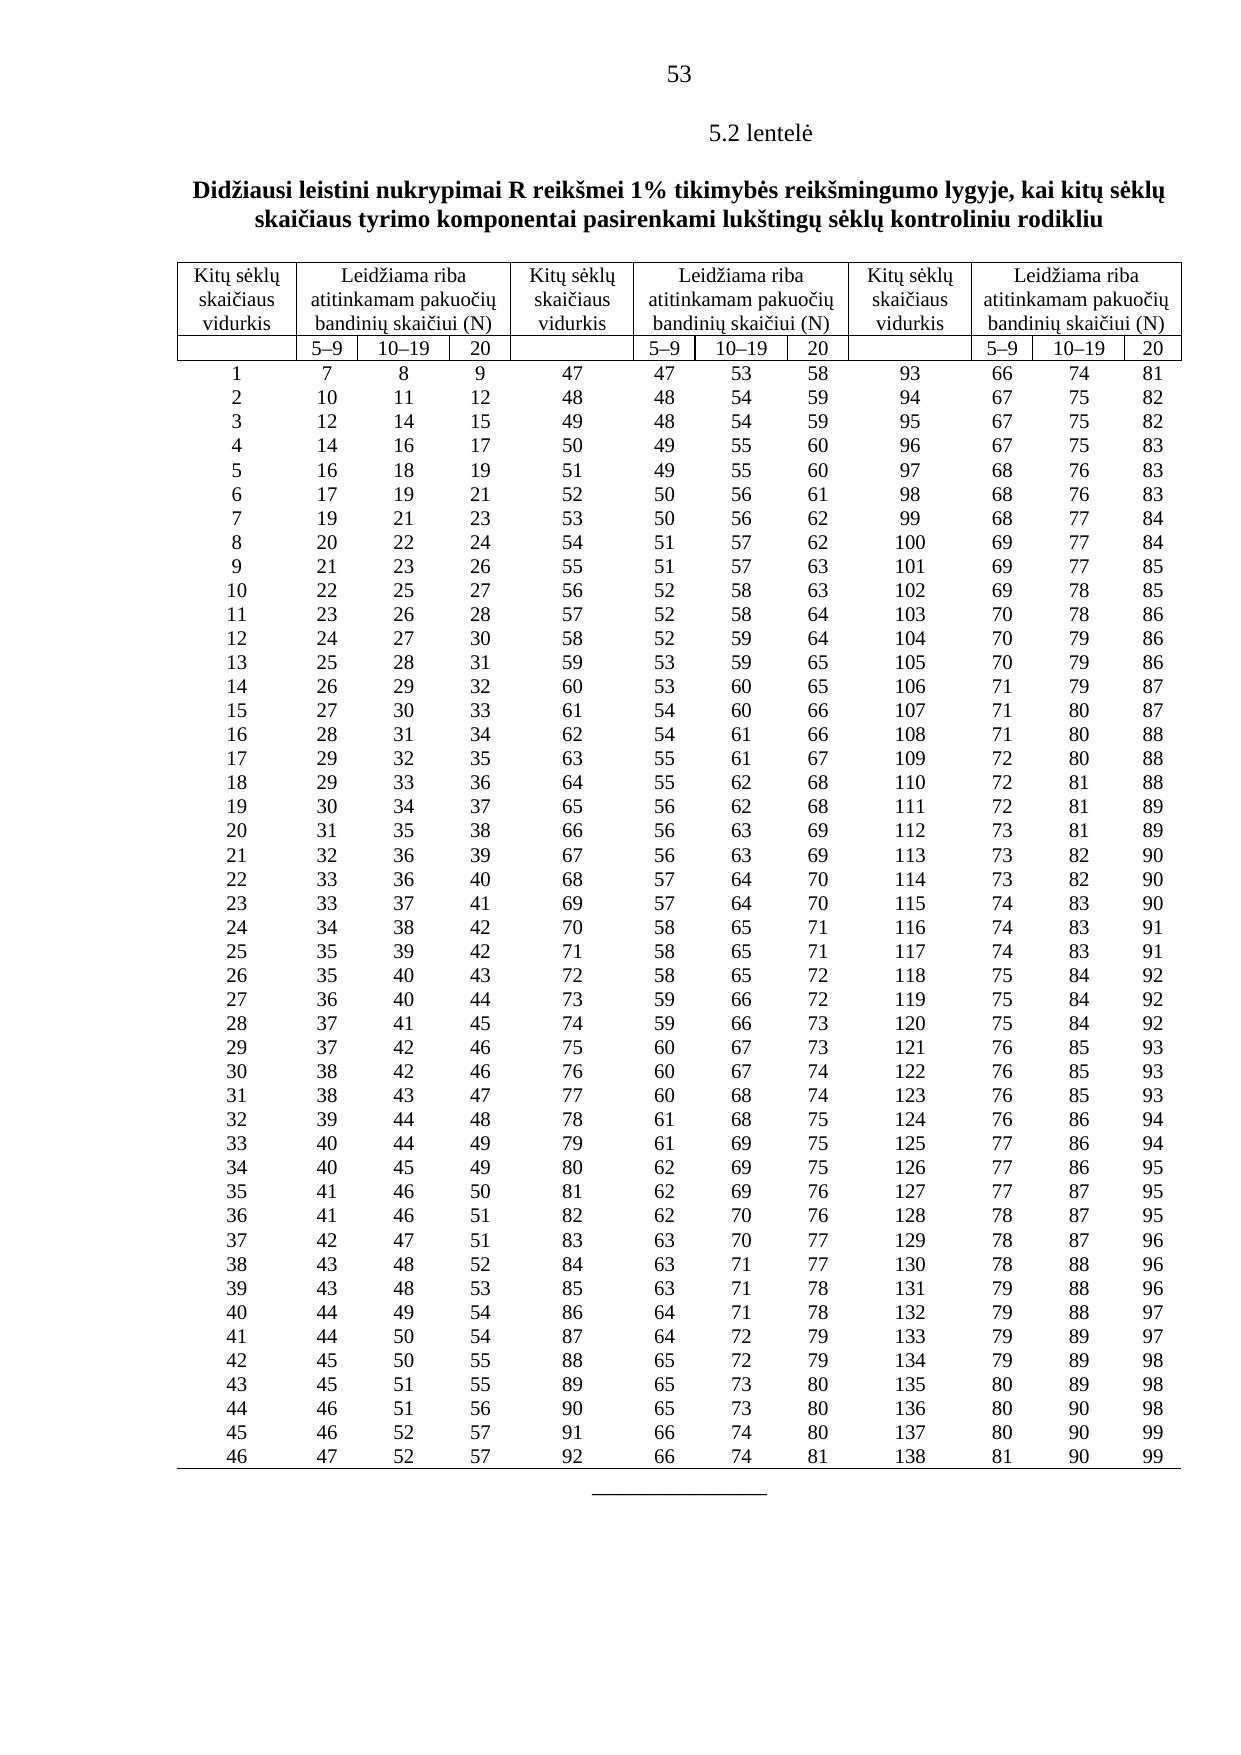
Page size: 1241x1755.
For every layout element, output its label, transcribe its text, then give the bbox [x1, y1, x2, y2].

table_cell 57 [511, 602, 633, 626]
table_cell 112 [849, 819, 971, 842]
table_cell 88 [511, 1348, 633, 1372]
table_cell 74 [787, 1059, 849, 1083]
table_cell 10–19 [1033, 336, 1124, 360]
table_cell 73 [695, 1396, 787, 1420]
table_cell 91 [1125, 915, 1181, 939]
table_cell 100 [849, 530, 971, 554]
table_cell 47 [634, 361, 695, 385]
table_cell 72 [511, 963, 633, 987]
table_cell 90 [1125, 843, 1181, 867]
table_cell 75 [1033, 434, 1125, 457]
table_cell 108 [849, 722, 971, 746]
table_cell 93 [1125, 1059, 1181, 1083]
table_cell 34 [177, 1155, 296, 1179]
table_cell 25 [177, 939, 296, 963]
table_cell 90 [1033, 1396, 1125, 1420]
table_cell 71 [695, 1252, 787, 1276]
table_cell 96 [849, 434, 971, 457]
table_cell 74 [511, 1011, 633, 1035]
table_cell 70 [511, 915, 633, 939]
table_cell 60 [511, 674, 633, 698]
table_cell 52 [358, 1444, 449, 1468]
table_cell 63 [787, 554, 849, 578]
table_cell 46 [449, 1059, 511, 1083]
table_cell 84 [511, 1252, 633, 1276]
table_cell 103 [849, 602, 971, 626]
table_cell 129 [849, 1228, 971, 1252]
table_cell 60 [695, 698, 787, 722]
table_cell 75 [971, 963, 1033, 987]
table_cell 59 [695, 650, 787, 674]
table_cell 27 [296, 698, 357, 722]
table_cell 34 [358, 794, 449, 818]
table_cell 48 [511, 385, 633, 409]
table_cell 5–9 [634, 336, 694, 360]
table_cell 26 [177, 963, 296, 987]
table_cell 97 [849, 458, 971, 482]
table_cell 53 [449, 1276, 511, 1300]
table_cell 94 [1125, 1131, 1181, 1155]
table_cell 58 [634, 963, 695, 987]
table_cell 81 [1033, 770, 1125, 794]
table_cell 69 [787, 843, 849, 867]
table_cell 90 [1033, 1420, 1125, 1444]
table_cell 73 [971, 867, 1033, 891]
table_cell 90 [1125, 867, 1181, 891]
table_cell 125 [849, 1131, 971, 1155]
table_cell 75 [787, 1107, 849, 1131]
table_cell 75 [1033, 409, 1125, 433]
table_cell 66 [787, 722, 849, 746]
table_cell 3 [177, 409, 296, 433]
table_cell 55 [634, 770, 695, 794]
table_cell 17 [177, 746, 296, 770]
table_cell 71 [787, 915, 849, 939]
table_cell 124 [849, 1107, 971, 1131]
table_cell 33 [358, 770, 449, 794]
table_cell 111 [849, 794, 971, 818]
table_cell 69 [971, 554, 1033, 578]
table_cell 57 [449, 1420, 511, 1444]
table_cell 95 [1125, 1179, 1181, 1203]
table_cell 80 [971, 1396, 1033, 1420]
table_cell 75 [971, 1011, 1033, 1035]
table_cell 86 [1033, 1107, 1125, 1131]
table_cell 76 [971, 1059, 1033, 1083]
table_cell 69 [511, 891, 633, 915]
table_cell 39 [449, 843, 511, 867]
table_cell 68 [695, 1083, 787, 1107]
table_cell 84 [1033, 963, 1125, 987]
text Didžiausi leistini nukrypimai R reikšmei 1% tikimybės reikšmingumo lygyje, kai kitų sėklų skaičiaus tyrimo komponentai pasirenkami lukštingų sėklų kontroliniu rodikliu [177, 176, 1181, 233]
table_cell 68 [971, 506, 1033, 530]
table_cell 59 [634, 1011, 695, 1035]
table_cell 66 [634, 1444, 695, 1468]
table_cell 14 [296, 434, 357, 457]
table_cell 49 [634, 434, 695, 457]
table_cell 72 [971, 770, 1033, 794]
table_cell 35 [296, 963, 357, 987]
table_cell 72 [787, 963, 849, 987]
table_cell 57 [449, 1444, 511, 1468]
table_cell 77 [971, 1131, 1033, 1155]
table_cell 69 [695, 1155, 787, 1179]
table_cell 45 [296, 1372, 357, 1396]
table_cell 59 [787, 385, 849, 409]
table_cell 29 [296, 770, 357, 794]
table_cell 34 [296, 915, 357, 939]
table_cell 38 [296, 1083, 357, 1107]
table_cell 127 [849, 1179, 971, 1203]
table_cell 135 [849, 1372, 971, 1396]
table_cell 77 [511, 1083, 633, 1107]
table_cell 45 [449, 1011, 511, 1035]
table_cell 6 [177, 482, 296, 506]
table_cell 76 [511, 1059, 633, 1083]
table_cell 45 [358, 1155, 449, 1179]
table_cell 41 [177, 1324, 296, 1348]
table_cell 13 [177, 650, 296, 674]
table_cell 75 [787, 1131, 849, 1155]
table_cell 78 [1033, 578, 1125, 602]
table_cell 20 [1125, 336, 1181, 360]
table_cell 123 [849, 1083, 971, 1107]
table_cell 89 [1125, 794, 1181, 818]
table_header Kitų sėklų skaičiaus vidurkis [849, 263, 971, 335]
table_cell 54 [695, 409, 787, 433]
table_cell 32 [296, 843, 357, 867]
table_cell 66 [695, 1011, 787, 1035]
table_cell 79 [971, 1300, 1033, 1324]
table_cell 51 [634, 554, 695, 578]
table_cell 60 [634, 1059, 695, 1083]
table_cell 50 [358, 1348, 449, 1372]
table_cell 19 [449, 458, 511, 482]
table_cell 7 [177, 506, 296, 530]
table_cell 68 [695, 1107, 787, 1131]
table_cell 82 [511, 1204, 633, 1227]
table_cell 53 [634, 650, 695, 674]
table_cell 52 [449, 1252, 511, 1276]
table_cell 26 [296, 674, 357, 698]
table_cell 31 [177, 1083, 296, 1107]
text ______________ [177, 1469, 1181, 1498]
table_cell 63 [634, 1252, 695, 1276]
table_cell 62 [634, 1155, 695, 1179]
table_cell 115 [849, 891, 971, 915]
table_cell 74 [695, 1420, 787, 1444]
table_cell 36 [296, 987, 357, 1011]
table_cell 105 [849, 650, 971, 674]
table_cell 81 [787, 1444, 849, 1468]
table_cell 68 [971, 458, 1033, 482]
table_cell 51 [449, 1204, 511, 1227]
table_cell 59 [634, 987, 695, 1011]
table_cell 63 [511, 746, 633, 770]
table_cell 35 [177, 1179, 296, 1203]
table_cell 18 [358, 458, 449, 482]
table_cell 80 [787, 1396, 849, 1420]
table_cell 70 [787, 891, 849, 915]
table_cell 63 [695, 843, 787, 867]
table_cell 31 [296, 819, 357, 842]
table_cell 44 [358, 1107, 449, 1131]
table_cell 29 [296, 746, 357, 770]
table_cell 7 [296, 361, 357, 385]
table_cell 63 [634, 1228, 695, 1252]
table_cell 58 [787, 361, 849, 385]
table_cell 116 [849, 915, 971, 939]
table_cell 52 [511, 482, 633, 506]
table_cell 36 [177, 1204, 296, 1227]
table_cell 10 [296, 385, 357, 409]
table_cell 18 [177, 770, 296, 794]
table_cell 73 [787, 1011, 849, 1035]
table_cell 70 [695, 1204, 787, 1227]
table_cell 86 [1125, 602, 1181, 626]
table_cell 98 [849, 482, 971, 506]
table_cell 88 [1125, 770, 1181, 794]
table_cell 68 [511, 867, 633, 891]
table_cell 88 [1125, 722, 1181, 746]
table_cell 30 [358, 698, 449, 722]
table_cell 65 [634, 1396, 695, 1420]
table_cell 22 [358, 530, 449, 554]
table_cell 16 [177, 722, 296, 746]
table_cell 52 [634, 626, 695, 650]
table_cell 90 [1033, 1444, 1125, 1468]
table_cell 57 [634, 867, 695, 891]
table_cell 93 [1125, 1083, 1181, 1107]
table_cell 68 [787, 770, 849, 794]
table_header Kitų sėklų skaičiaus vidurkis [511, 263, 633, 335]
table_cell 22 [177, 867, 296, 891]
table_cell 28 [296, 722, 357, 746]
table_cell 48 [449, 1107, 511, 1131]
table_cell 88 [1033, 1252, 1125, 1276]
table_cell 58 [511, 626, 633, 650]
table_cell 79 [971, 1348, 1033, 1372]
table_cell 15 [177, 698, 296, 722]
table_cell 4 [177, 434, 296, 457]
table_cell 122 [849, 1059, 971, 1083]
table_cell 50 [449, 1179, 511, 1203]
table_cell 114 [849, 867, 971, 891]
table_cell 82 [1125, 385, 1181, 409]
table_cell 14 [358, 409, 449, 433]
table_cell 70 [971, 602, 1033, 626]
table_cell 96 [1125, 1252, 1181, 1276]
table_cell 40 [177, 1300, 296, 1324]
table_cell 34 [449, 722, 511, 746]
table_cell 5–9 [972, 336, 1032, 360]
table_cell 36 [449, 770, 511, 794]
table_cell 24 [296, 626, 357, 650]
table_cell 119 [849, 987, 971, 1011]
table_cell 94 [849, 385, 971, 409]
table_cell 19 [358, 482, 449, 506]
table_cell 10–19 [696, 336, 787, 360]
table_cell 64 [787, 602, 849, 626]
table_cell 80 [787, 1420, 849, 1444]
table_cell 62 [787, 530, 849, 554]
table_cell 54 [449, 1300, 511, 1324]
table_cell 84 [1125, 530, 1181, 554]
table_cell 61 [511, 698, 633, 722]
table_cell 35 [358, 819, 449, 842]
table_cell 30 [177, 1059, 296, 1083]
table_cell 78 [787, 1276, 849, 1300]
table_cell 80 [1033, 746, 1125, 770]
table_cell 69 [787, 819, 849, 842]
table_cell 52 [634, 602, 695, 626]
table_cell 27 [449, 578, 511, 602]
table_cell 78 [971, 1204, 1033, 1227]
table_cell 91 [511, 1420, 633, 1444]
table_cell 25 [358, 578, 449, 602]
table_cell 44 [358, 1131, 449, 1155]
table_cell 51 [634, 530, 695, 554]
table_cell 27 [177, 987, 296, 1011]
table_cell 84 [1125, 506, 1181, 530]
table_cell 81 [971, 1444, 1033, 1468]
table_cell 71 [971, 722, 1033, 746]
table_cell 56 [634, 843, 695, 867]
table_cell 55 [634, 746, 695, 770]
table_cell 41 [358, 1011, 449, 1035]
table_cell 99 [1125, 1444, 1181, 1468]
table_cell 47 [511, 361, 633, 385]
table_cell 55 [449, 1372, 511, 1396]
table_cell 53 [634, 674, 695, 698]
table_cell 99 [1125, 1420, 1181, 1444]
table_cell 51 [358, 1372, 449, 1396]
table_cell 41 [296, 1179, 357, 1203]
table_cell 78 [1033, 602, 1125, 626]
table_cell 92 [1125, 987, 1181, 1011]
table_cell 65 [787, 674, 849, 698]
table_cell 95 [849, 409, 971, 433]
table_cell 20 [177, 819, 296, 842]
table_cell 42 [296, 1228, 357, 1252]
table_cell 46 [449, 1035, 511, 1059]
table_cell 60 [695, 674, 787, 698]
table_cell 5–9 [297, 336, 357, 360]
table_cell 101 [849, 554, 971, 578]
table_cell 54 [695, 385, 787, 409]
table_cell 89 [1033, 1324, 1125, 1348]
table_cell 42 [177, 1348, 296, 1372]
table_cell 56 [449, 1396, 511, 1420]
table_cell 9 [449, 361, 511, 385]
table_cell 49 [449, 1155, 511, 1179]
table_cell 62 [787, 506, 849, 530]
table_cell 50 [634, 506, 695, 530]
table_cell 14 [177, 674, 296, 698]
table_cell 37 [358, 891, 449, 915]
table_cell 66 [511, 819, 633, 842]
table_cell 46 [358, 1179, 449, 1203]
table_cell 87 [1125, 674, 1181, 698]
table_cell 17 [449, 434, 511, 457]
table_cell 54 [449, 1324, 511, 1348]
table_cell 77 [1033, 530, 1125, 554]
table_cell 73 [971, 843, 1033, 867]
table_cell 33 [296, 867, 357, 891]
table_cell 36 [358, 843, 449, 867]
table_cell 91 [1125, 939, 1181, 963]
table_cell 80 [1033, 722, 1125, 746]
table_cell 69 [695, 1179, 787, 1203]
table_cell 85 [1033, 1083, 1125, 1107]
table_cell 40 [296, 1131, 357, 1155]
table_cell 64 [634, 1324, 695, 1348]
table_cell 48 [634, 385, 695, 409]
table_cell 64 [787, 626, 849, 650]
table_cell 77 [971, 1155, 1033, 1179]
table_cell 79 [1033, 650, 1125, 674]
table_header Leidžiama riba atitinkamam pakuočių bandinių skaičiui (N) [297, 263, 510, 335]
table_cell 71 [695, 1300, 787, 1324]
table_cell 92 [1125, 1011, 1181, 1035]
table_cell 80 [971, 1372, 1033, 1396]
table_cell 31 [358, 722, 449, 746]
table_cell 30 [449, 626, 511, 650]
table_cell 62 [695, 770, 787, 794]
table_cell 48 [634, 409, 695, 433]
table_cell 28 [177, 1011, 296, 1035]
table_cell 49 [634, 458, 695, 482]
table_cell 76 [971, 1107, 1033, 1131]
table_cell 56 [634, 794, 695, 818]
table_cell 75 [971, 987, 1033, 1011]
table_cell 92 [1125, 963, 1181, 987]
table_cell 104 [849, 626, 971, 650]
table_cell 77 [1033, 506, 1125, 530]
table_cell 66 [971, 361, 1033, 385]
table_cell 32 [449, 674, 511, 698]
table_cell 98 [1125, 1396, 1181, 1420]
table_cell 60 [634, 1035, 695, 1059]
table_cell 88 [1033, 1276, 1125, 1300]
table_cell 41 [296, 1204, 357, 1227]
table_cell 19 [177, 794, 296, 818]
table_cell 59 [695, 626, 787, 650]
table_cell 83 [1125, 482, 1181, 506]
table_cell 12 [177, 626, 296, 650]
table_cell 99 [849, 506, 971, 530]
table_cell 43 [296, 1276, 357, 1300]
table_cell 21 [358, 506, 449, 530]
table_cell 63 [787, 578, 849, 602]
table_cell 50 [634, 482, 695, 506]
table_cell 65 [695, 915, 787, 939]
table_cell 86 [511, 1300, 633, 1324]
table_cell 71 [695, 1276, 787, 1300]
table_cell 65 [695, 939, 787, 963]
table_cell 128 [849, 1204, 971, 1227]
table_cell 81 [511, 1179, 633, 1203]
table_cell 130 [849, 1252, 971, 1276]
table_cell 67 [971, 409, 1033, 433]
table_cell 106 [849, 674, 971, 698]
table_cell 32 [177, 1107, 296, 1131]
table_cell 98 [1125, 1372, 1181, 1396]
table_cell 80 [1033, 698, 1125, 722]
table_cell 57 [695, 554, 787, 578]
table_cell 72 [695, 1348, 787, 1372]
table_cell 90 [511, 1396, 633, 1420]
table_cell 50 [358, 1324, 449, 1348]
table_cell 136 [849, 1396, 971, 1420]
table_cell 79 [511, 1131, 633, 1155]
table_cell 51 [511, 458, 633, 482]
table_cell 73 [787, 1035, 849, 1059]
table_cell 24 [177, 915, 296, 939]
table_cell 23 [358, 554, 449, 578]
table_cell 56 [634, 819, 695, 842]
table_cell 64 [695, 891, 787, 915]
table_cell 39 [296, 1107, 357, 1131]
table_cell 85 [1033, 1059, 1125, 1083]
table_cell 72 [787, 987, 849, 1011]
table_cell 22 [296, 578, 357, 602]
table_cell 46 [296, 1396, 357, 1420]
table_cell 20 [450, 336, 510, 360]
table_cell 60 [787, 434, 849, 457]
table_cell 77 [971, 1179, 1033, 1203]
table_cell 74 [971, 891, 1033, 915]
table_cell 87 [1033, 1228, 1125, 1252]
table_cell 71 [971, 674, 1033, 698]
table_cell 87 [511, 1324, 633, 1348]
table_cell 81 [1125, 361, 1181, 385]
table_cell 71 [971, 698, 1033, 722]
table_cell 43 [358, 1083, 449, 1107]
table_cell 49 [511, 409, 633, 433]
table_cell 10 [177, 578, 296, 602]
table_cell 53 [511, 506, 633, 530]
table_cell 60 [634, 1083, 695, 1107]
table_cell 76 [787, 1204, 849, 1227]
table_cell 134 [849, 1348, 971, 1372]
table_cell 88 [1125, 746, 1181, 770]
table_cell 30 [296, 794, 357, 818]
table_cell 26 [449, 554, 511, 578]
table_cell 84 [1033, 987, 1125, 1011]
table_cell 86 [1125, 626, 1181, 650]
table_cell 93 [1125, 1035, 1181, 1059]
table_cell 74 [971, 915, 1033, 939]
table_cell 74 [971, 939, 1033, 963]
table_cell 77 [1033, 554, 1125, 578]
table_cell 62 [511, 722, 633, 746]
table_cell 38 [449, 819, 511, 842]
table_cell 27 [358, 626, 449, 650]
table_cell 61 [634, 1107, 695, 1131]
table_cell 95 [1125, 1204, 1181, 1227]
table_cell 76 [787, 1179, 849, 1203]
table_cell 81 [1033, 794, 1125, 818]
table_cell 37 [296, 1011, 357, 1035]
table_cell 26 [358, 602, 449, 626]
table_cell 55 [695, 434, 787, 457]
table_cell 67 [695, 1035, 787, 1059]
table_cell 75 [1033, 385, 1125, 409]
table_header Leidžiama riba atitinkamam pakuočių bandinių skaičiui (N) [634, 263, 848, 335]
table_cell 12 [296, 409, 357, 433]
table_cell 89 [1125, 819, 1181, 842]
table_cell 8 [358, 361, 449, 385]
table_cell 83 [1125, 458, 1181, 482]
table_cell 113 [849, 843, 971, 867]
table_cell 38 [296, 1059, 357, 1083]
table_cell 67 [971, 434, 1033, 457]
table_cell 110 [849, 770, 971, 794]
table_cell 44 [296, 1300, 357, 1324]
table_cell 46 [296, 1420, 357, 1444]
table_cell 41 [449, 891, 511, 915]
table_cell 69 [971, 530, 1033, 554]
table_cell 16 [296, 458, 357, 482]
table_cell 54 [634, 722, 695, 746]
table_cell 51 [449, 1228, 511, 1252]
table_cell 117 [849, 939, 971, 963]
table_cell 55 [695, 458, 787, 482]
table_cell 77 [787, 1228, 849, 1252]
table_cell 11 [177, 602, 296, 626]
table_cell 51 [358, 1396, 449, 1420]
table_cell 87 [1033, 1179, 1125, 1203]
text 5.2 lentelė [709, 118, 1181, 147]
table_cell 79 [971, 1324, 1033, 1348]
table_cell 25 [296, 650, 357, 674]
table_cell 37 [296, 1035, 357, 1059]
table_cell 64 [695, 867, 787, 891]
table_cell 35 [449, 746, 511, 770]
table_cell 42 [449, 915, 511, 939]
table_cell 68 [971, 482, 1033, 506]
table_cell 31 [449, 650, 511, 674]
table_cell 42 [358, 1059, 449, 1083]
table_cell 120 [849, 1011, 971, 1035]
table_cell 1 [177, 361, 296, 385]
table_cell 83 [1033, 891, 1125, 915]
table_cell 10–19 [358, 336, 449, 360]
table_cell 83 [1033, 939, 1125, 963]
table_cell 74 [695, 1444, 787, 1468]
table_cell 37 [449, 794, 511, 818]
table_cell 74 [787, 1083, 849, 1107]
table_cell 87 [1125, 698, 1181, 722]
table_header Leidžiama riba atitinkamam pakuočių bandinių skaičiui (N) [972, 263, 1181, 335]
table_cell 107 [849, 698, 971, 722]
table_cell 75 [511, 1035, 633, 1059]
table_cell [849, 336, 971, 360]
table_cell 72 [695, 1324, 787, 1348]
table_cell 44 [177, 1396, 296, 1420]
table_cell 15 [449, 409, 511, 433]
table_cell 81 [1033, 819, 1125, 842]
table_cell 43 [177, 1372, 296, 1396]
table_cell 23 [449, 506, 511, 530]
table_cell 38 [177, 1252, 296, 1276]
table_cell 85 [1125, 554, 1181, 578]
table_cell 16 [358, 434, 449, 457]
table_cell 86 [1033, 1131, 1125, 1155]
table_cell 97 [1125, 1300, 1181, 1324]
table_cell 102 [849, 578, 971, 602]
table_cell 64 [511, 770, 633, 794]
table_cell 53 [695, 361, 787, 385]
table_cell 24 [449, 530, 511, 554]
table_cell 79 [1033, 674, 1125, 698]
table_cell 57 [695, 530, 787, 554]
table_cell 85 [1033, 1035, 1125, 1059]
table_cell 72 [971, 746, 1033, 770]
table_cell 80 [511, 1155, 633, 1179]
table_cell 73 [511, 987, 633, 1011]
table_cell 73 [971, 819, 1033, 842]
table_cell 70 [971, 650, 1033, 674]
table_cell 45 [177, 1420, 296, 1444]
table_cell 8 [177, 530, 296, 554]
table_cell 96 [1125, 1276, 1181, 1300]
table_cell 126 [849, 1155, 971, 1179]
table_cell 132 [849, 1300, 971, 1324]
table_cell 67 [971, 385, 1033, 409]
table_cell 9 [177, 554, 296, 578]
table_cell 45 [296, 1348, 357, 1372]
table_cell 23 [177, 891, 296, 915]
table_cell 67 [511, 843, 633, 867]
table_cell 56 [511, 578, 633, 602]
table_cell 66 [695, 987, 787, 1011]
table_cell 86 [1125, 650, 1181, 674]
table_cell 48 [358, 1276, 449, 1300]
table_cell 47 [449, 1083, 511, 1107]
table_cell 62 [695, 794, 787, 818]
table_cell 76 [1033, 458, 1125, 482]
table_cell 44 [449, 987, 511, 1011]
table_cell 61 [695, 746, 787, 770]
table_cell 67 [695, 1059, 787, 1083]
table_cell 52 [358, 1420, 449, 1444]
table_cell 63 [695, 819, 787, 842]
table_cell 20 [788, 336, 848, 360]
table_cell 40 [449, 867, 511, 891]
table_cell 65 [695, 963, 787, 987]
table_cell 75 [787, 1155, 849, 1179]
table_cell 121 [849, 1035, 971, 1059]
table_cell 33 [177, 1131, 296, 1155]
table_cell 20 [296, 530, 357, 554]
table_cell 109 [849, 746, 971, 770]
table_cell 89 [1033, 1372, 1125, 1396]
table_cell 29 [177, 1035, 296, 1059]
table_cell 78 [971, 1252, 1033, 1276]
table_cell 19 [296, 506, 357, 530]
table_cell 57 [634, 891, 695, 915]
table_cell 66 [787, 698, 849, 722]
table_cell 131 [849, 1276, 971, 1300]
table_cell 66 [634, 1420, 695, 1444]
table_cell 42 [449, 939, 511, 963]
table_cell 40 [358, 987, 449, 1011]
table_cell 28 [358, 650, 449, 674]
table_cell 138 [849, 1444, 971, 1468]
table_cell 35 [296, 939, 357, 963]
table_cell 49 [449, 1131, 511, 1155]
table_cell 84 [1033, 1011, 1125, 1035]
table_cell 80 [971, 1420, 1033, 1444]
table_cell 133 [849, 1324, 971, 1348]
table_cell 2 [177, 385, 296, 409]
table_cell 97 [1125, 1324, 1181, 1348]
table_cell 82 [1033, 867, 1125, 891]
table_cell 17 [296, 482, 357, 506]
table_cell 137 [849, 1420, 971, 1444]
table_cell 70 [695, 1228, 787, 1252]
table_cell 58 [695, 602, 787, 626]
table_cell 36 [358, 867, 449, 891]
table_cell 83 [1125, 434, 1181, 457]
table_cell 76 [1033, 482, 1125, 506]
table_cell 65 [787, 650, 849, 674]
table_cell 62 [634, 1204, 695, 1227]
table_cell 89 [511, 1372, 633, 1396]
table_cell 33 [296, 891, 357, 915]
table_cell 63 [634, 1276, 695, 1300]
table_cell 74 [1033, 361, 1125, 385]
table_cell 79 [787, 1348, 849, 1372]
table_cell 46 [358, 1204, 449, 1227]
table_cell 47 [358, 1228, 449, 1252]
table_cell 47 [296, 1444, 357, 1468]
table_cell 56 [695, 506, 787, 530]
table_cell 50 [511, 434, 633, 457]
table_cell 58 [634, 915, 695, 939]
table_cell 69 [695, 1131, 787, 1155]
table_cell 78 [511, 1107, 633, 1131]
table_cell 32 [358, 746, 449, 770]
table_cell 94 [1125, 1107, 1181, 1131]
table_cell 44 [296, 1324, 357, 1348]
table_cell 21 [449, 482, 511, 506]
table_cell 54 [511, 530, 633, 554]
table_cell 49 [358, 1300, 449, 1324]
table_cell 70 [971, 626, 1033, 650]
table_cell 37 [177, 1228, 296, 1252]
table_cell 46 [177, 1444, 296, 1468]
table_cell 87 [1033, 1204, 1125, 1227]
table_cell 65 [511, 794, 633, 818]
table_cell 71 [787, 939, 849, 963]
table_cell 88 [1033, 1300, 1125, 1324]
table_cell 56 [695, 482, 787, 506]
table_cell 58 [634, 939, 695, 963]
table_cell 65 [634, 1348, 695, 1372]
table_cell 48 [358, 1252, 449, 1276]
table_cell 76 [971, 1083, 1033, 1107]
table_cell 85 [511, 1276, 633, 1300]
table_header Kitų sėklų skaičiaus vidurkis [178, 263, 296, 335]
table_cell 59 [787, 409, 849, 433]
table_cell 68 [787, 794, 849, 818]
table_cell 76 [971, 1035, 1033, 1059]
table_cell 43 [296, 1252, 357, 1276]
table_cell 40 [296, 1155, 357, 1179]
table_cell 86 [1033, 1155, 1125, 1179]
table_cell 79 [787, 1324, 849, 1348]
table_cell 90 [1125, 891, 1181, 915]
table_cell 67 [787, 746, 849, 770]
table_cell [511, 336, 633, 360]
table_cell 61 [695, 722, 787, 746]
table_cell 11 [358, 385, 449, 409]
table_cell 98 [1125, 1348, 1181, 1372]
table_cell 52 [634, 578, 695, 602]
table_cell 82 [1033, 843, 1125, 867]
table_cell 69 [971, 578, 1033, 602]
table_cell 39 [177, 1276, 296, 1300]
table_cell 61 [634, 1131, 695, 1155]
table_cell [178, 336, 296, 360]
table_cell 78 [971, 1228, 1033, 1252]
table_cell 42 [358, 1035, 449, 1059]
table_cell 77 [787, 1252, 849, 1276]
table_cell 54 [634, 698, 695, 722]
table_cell 83 [1033, 915, 1125, 939]
table_cell 55 [511, 554, 633, 578]
table_cell 21 [296, 554, 357, 578]
table_cell 33 [449, 698, 511, 722]
table_cell 93 [849, 361, 971, 385]
table_cell 62 [634, 1179, 695, 1203]
table_cell 82 [1125, 409, 1181, 433]
table_cell 38 [358, 915, 449, 939]
table_cell 29 [358, 674, 449, 698]
table_cell 58 [695, 578, 787, 602]
table_cell 72 [971, 794, 1033, 818]
table_cell 78 [787, 1300, 849, 1324]
table_cell 55 [449, 1348, 511, 1372]
table_cell 95 [1125, 1155, 1181, 1179]
table_cell 89 [1033, 1348, 1125, 1372]
table_cell 83 [511, 1228, 633, 1252]
table_cell 71 [511, 939, 633, 963]
table_cell 80 [787, 1372, 849, 1396]
table_cell 61 [787, 482, 849, 506]
table_cell 64 [634, 1300, 695, 1324]
table_cell 40 [358, 963, 449, 987]
table_cell 79 [1033, 626, 1125, 650]
table_cell 118 [849, 963, 971, 987]
table_cell 73 [695, 1372, 787, 1396]
table_cell 23 [296, 602, 357, 626]
table_cell 70 [787, 867, 849, 891]
table_cell 21 [177, 843, 296, 867]
table_cell 92 [511, 1444, 633, 1468]
table_cell 5 [177, 458, 296, 482]
table_cell 65 [634, 1372, 695, 1396]
table_cell 96 [1125, 1228, 1181, 1252]
table_cell 43 [449, 963, 511, 987]
table_cell 60 [787, 458, 849, 482]
table_cell 79 [971, 1276, 1033, 1300]
table_cell 39 [358, 939, 449, 963]
table_cell 85 [1125, 578, 1181, 602]
table_cell 28 [449, 602, 511, 626]
table_cell 59 [511, 650, 633, 674]
table_cell 12 [449, 385, 511, 409]
